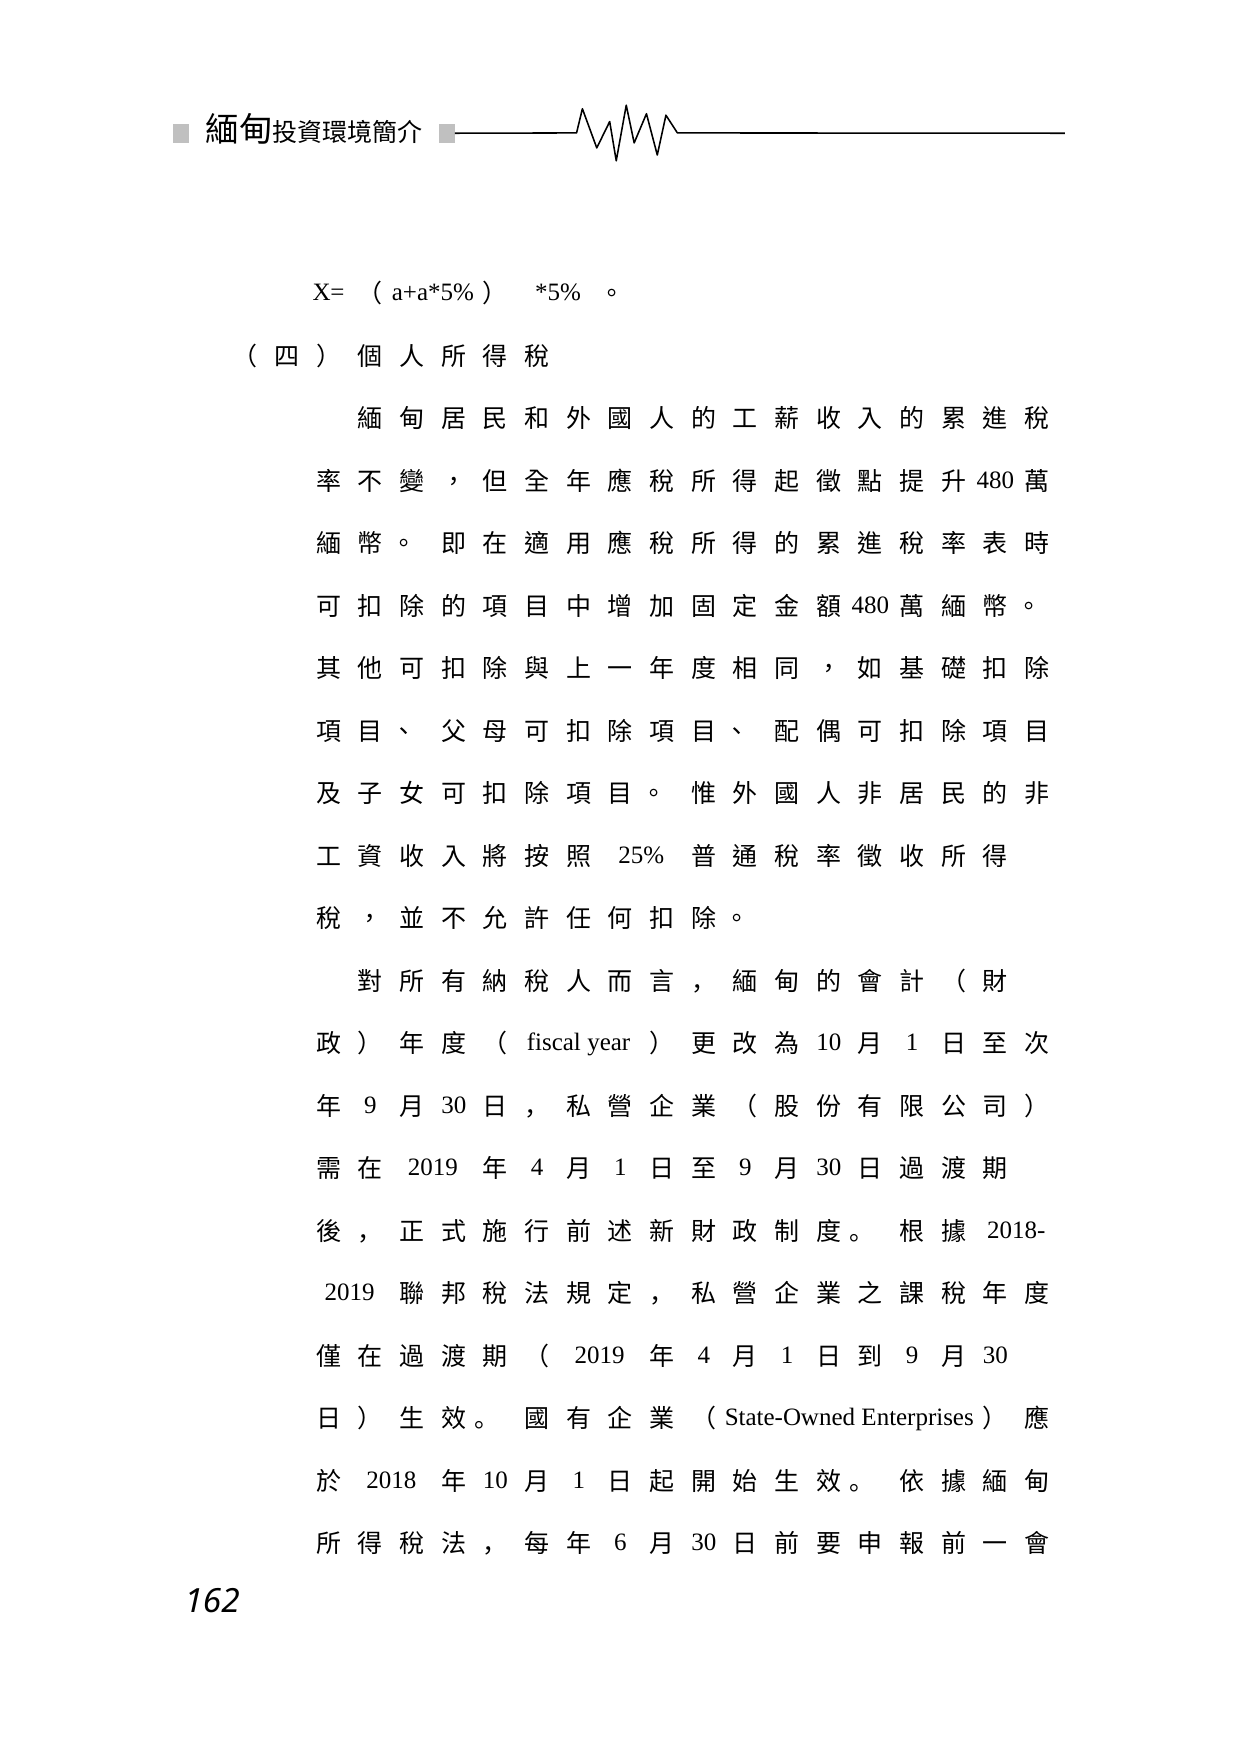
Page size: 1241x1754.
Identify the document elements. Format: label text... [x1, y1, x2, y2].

text 對所有納稅人而言，緬甸的會計（財政）年度（fiscal year）更改為10月1日至次年9月30日，私營企業（股份有限公司）需在2019年4月1日至9月30日過渡期後，正式施行前述新財政制度。根據2018-2019聯邦稅法規定，私營企業之課稅年度僅在過渡期（2019年4月1日到9月30日）生效。國有企業（State-Owned Enterprises）應於2018年10月1日起開始生效。依據緬甸所得稅法，每年6月30日前要申報前一會 [284, 938, 1058, 1563]
text 緬甸居民和外國人的工薪收入的累進稅率不變，但全年應稅所得起徵點提升480萬緬幣。即在適用應稅所得的累進稅率表時可扣除的項目中增加固定金額480萬緬幣。其他可扣除與上一年度相同，如基礎扣除項目、父母可扣除項目、配偶可扣除項目及子女可扣除項目。惟外國人非居民的非工資收入將按照25%普通稅率徵收所得稅，並不允許任何扣除。 [284, 375, 1058, 938]
text X=（a+a*5%）*5%。 [284, 250, 1058, 313]
text （四）個人所得稅 [208, 313, 1058, 375]
